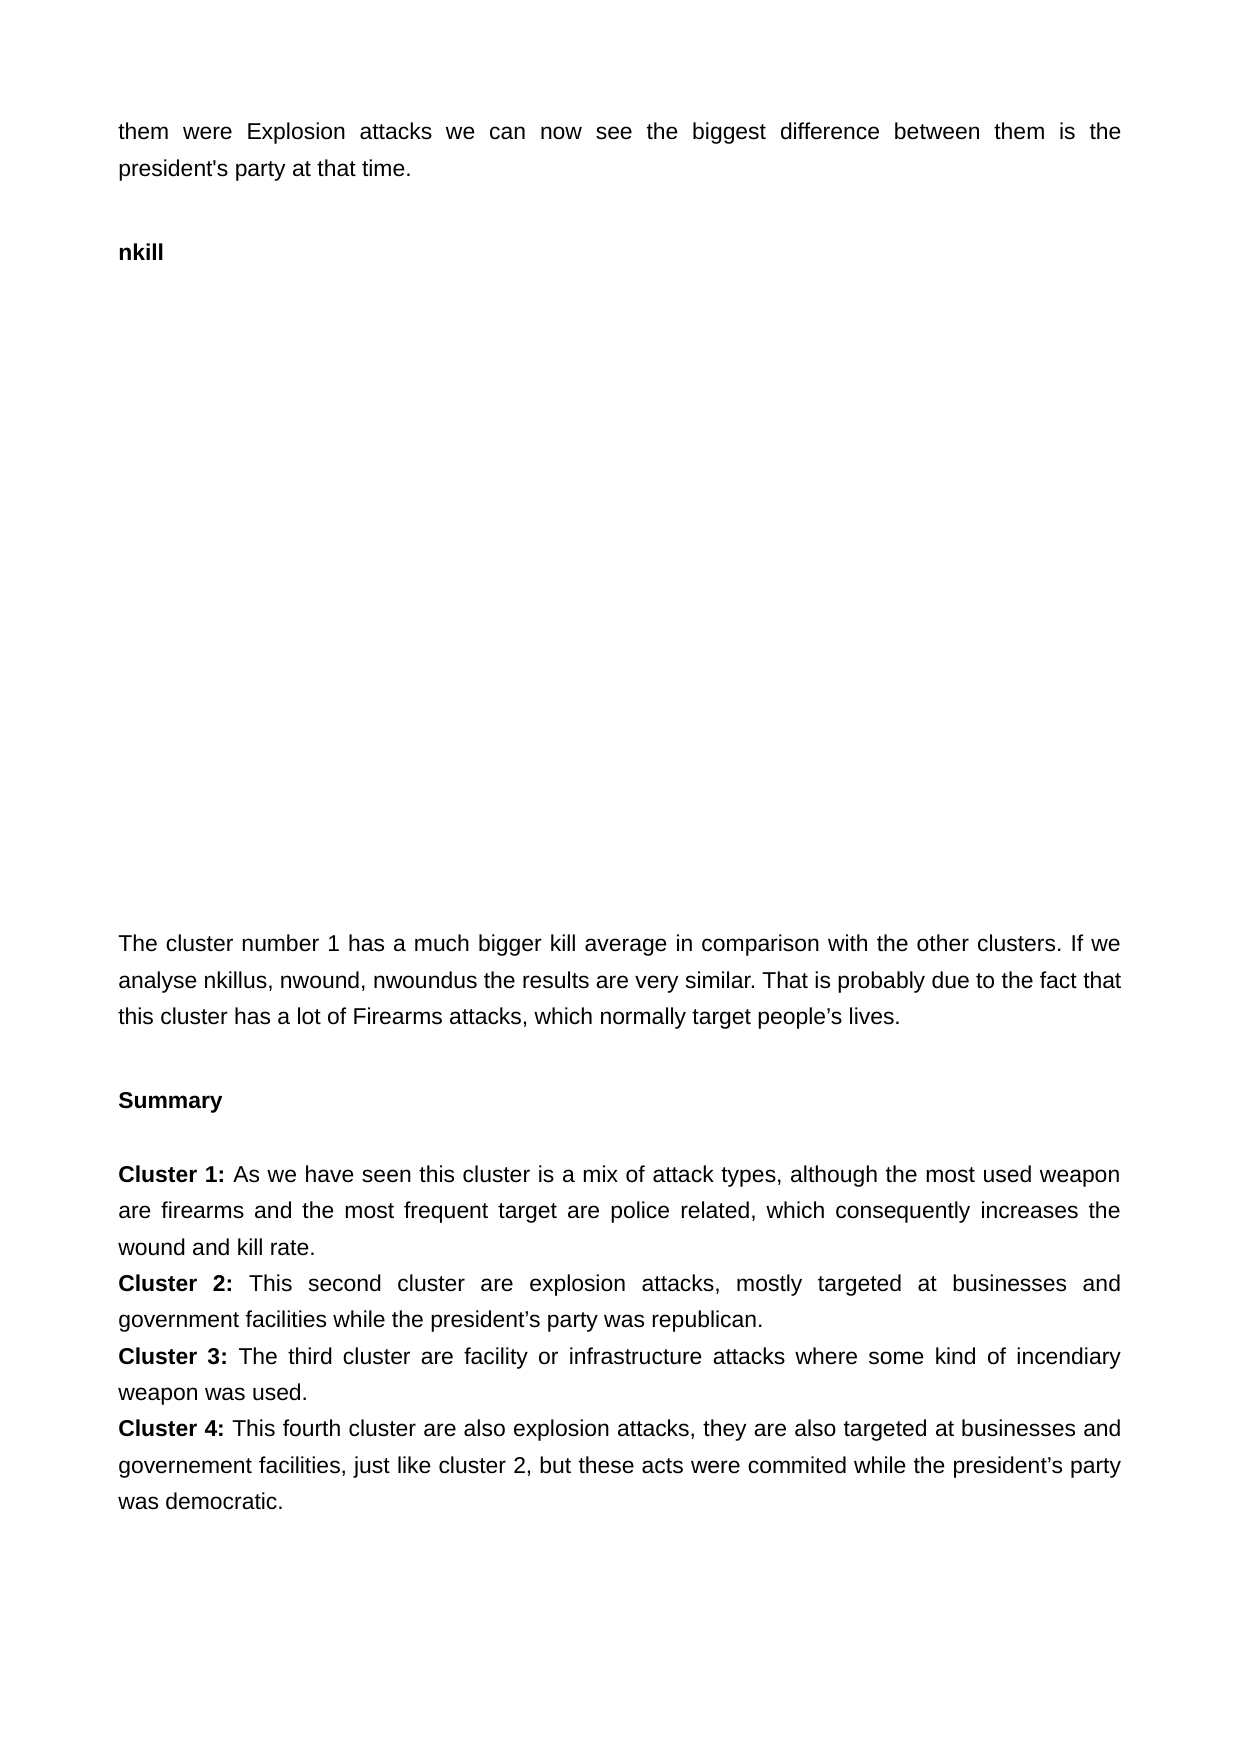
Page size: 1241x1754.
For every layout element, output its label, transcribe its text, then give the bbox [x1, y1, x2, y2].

text Cluster 1: As we have seen this cluster is a mix of attack types, although the most used weapon are firearms and the most frequent target are police related, which consequently increases the wound and kill rate. [118, 1161, 1122, 1260]
text Cluster 4: This fourth cluster are also explosion attacks, they are also targeted at businesses and governement facilities, just like cluster 2, but these acts were commited while the president’s party was democratic. [118, 1415, 1122, 1514]
text nkill [118, 238, 1122, 265]
text Summary [118, 1087, 1122, 1113]
text Cluster 2: This second cluster are explosion attacks, mostly targeted at businesses and government facilities while the president’s party was republican. [118, 1270, 1122, 1333]
text them were Explosion attacks we can now see the biggest difference between them is the president's party at that time. [118, 118, 1122, 181]
text The cluster number 1 has a much bigger kill average in comparison with the other clusters. If we analyse nkillus, nwound, nwoundus the results are very similar. That is probably due to the fact that this cluster has a lot of Firearms attacks, which normally target people’s lives. [118, 930, 1122, 1029]
text Cluster 3: The third cluster are facility or infrastructure attacks where some kind of incendiary weapon was used. [118, 1343, 1122, 1405]
